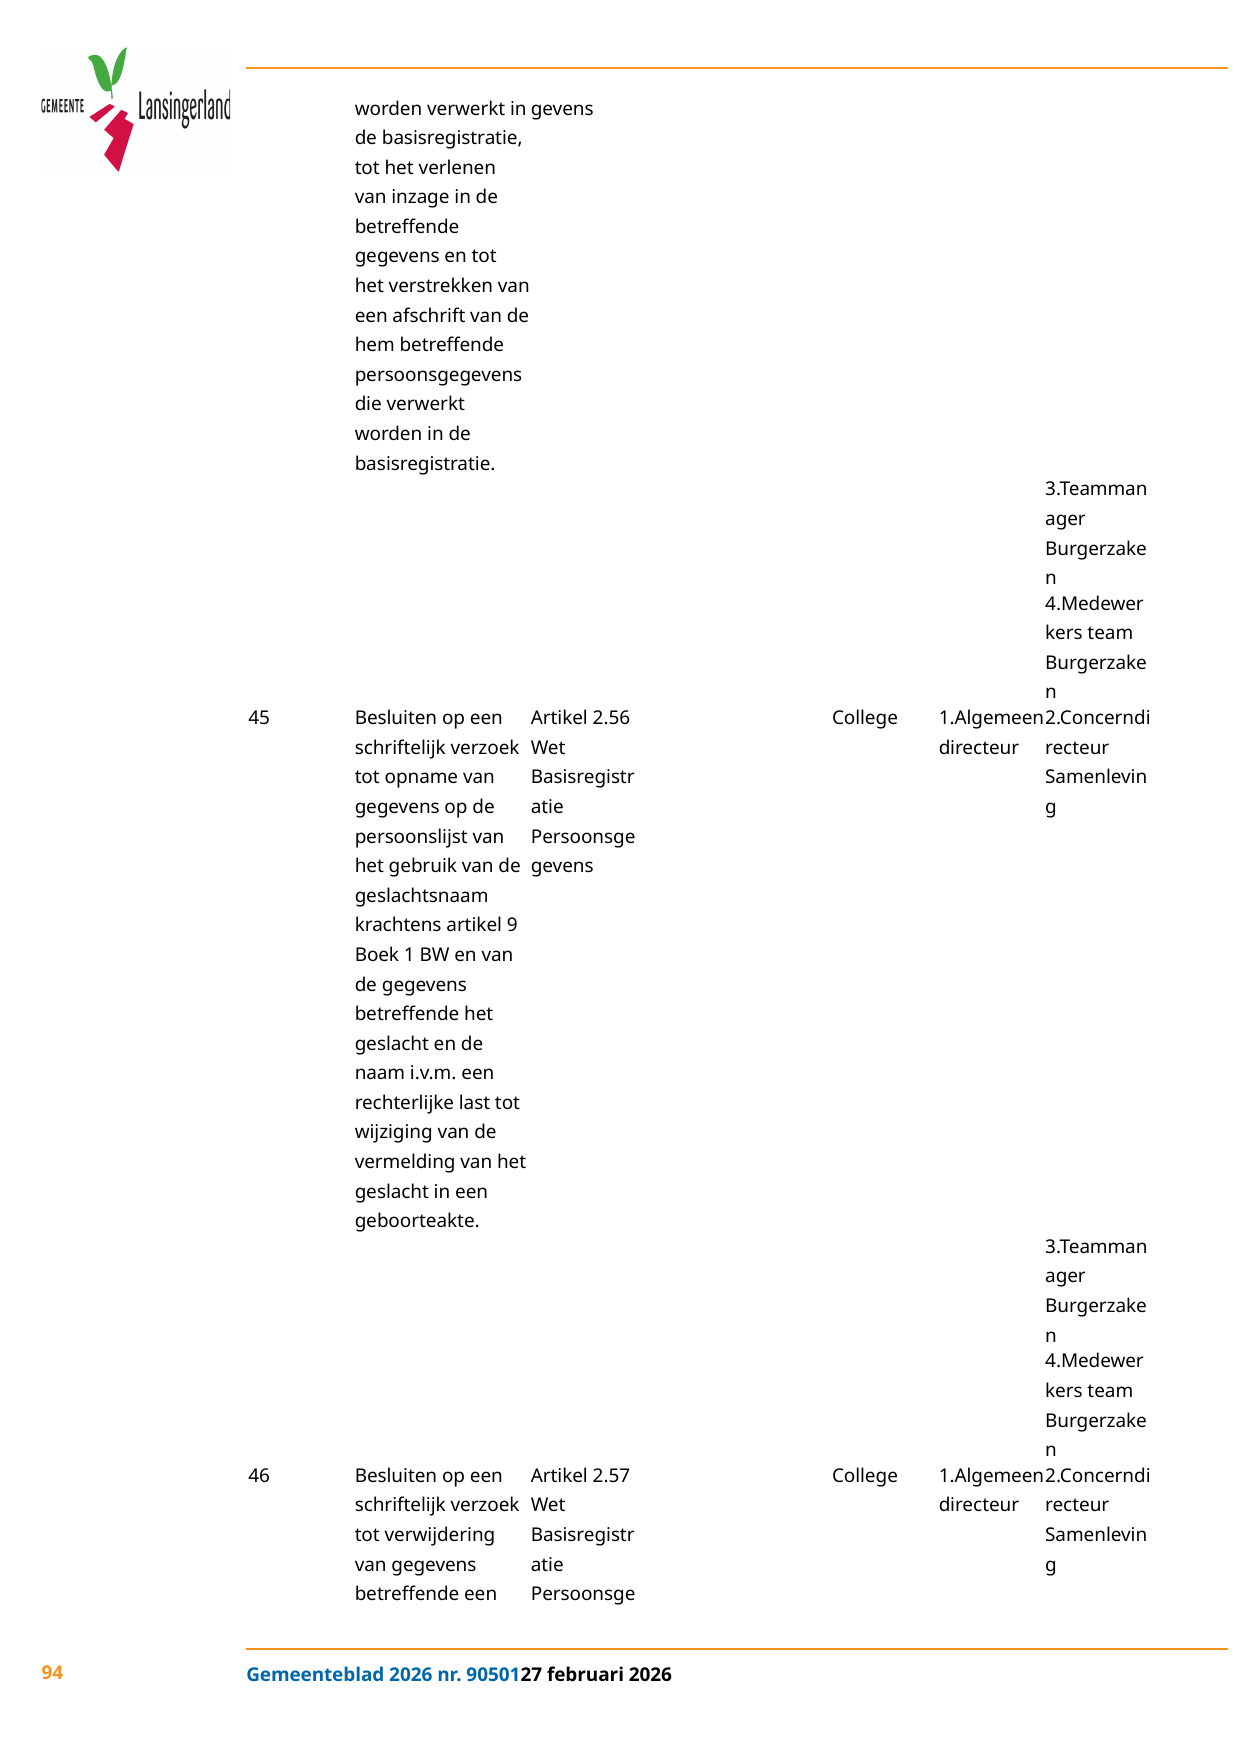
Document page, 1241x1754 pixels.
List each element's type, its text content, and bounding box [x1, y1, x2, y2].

table_cell College [832, 705, 938, 1233]
table_cell [355, 476, 531, 590]
table_cell [1045, 95, 1152, 476]
table_cell [248, 476, 354, 590]
table_cell gevens [531, 95, 637, 476]
table_cell Besluiten op een schriftelijk verzoek tot verwijdering van gegevens betreffende een [355, 1462, 531, 1606]
table_cell [637, 705, 832, 1233]
table_cell [355, 1348, 531, 1462]
table_cell [637, 590, 832, 704]
table_cell [637, 1462, 832, 1606]
table_cell [248, 1348, 354, 1462]
table_cell [939, 476, 1045, 590]
table_cell [939, 590, 1045, 704]
table_cell Besluiten op een schriftelijk verzoek tot opname van gegevens op de persoonslijst van het gebruik van de geslachtsnaam krachtens artikel 9 Boek 1 BW en van de gegevens betreffende het geslacht en de naam i.v.m. een rechterlijke last tot wijziging van de vermelding van het geslacht in een geboorteakte. [355, 705, 531, 1233]
table_cell [531, 476, 637, 590]
table_cell 1.Algemeen directeur [939, 1462, 1045, 1606]
table_cell [939, 1233, 1045, 1348]
table_cell [637, 476, 832, 590]
table_cell [531, 1233, 637, 1348]
table_cell [832, 95, 938, 476]
table_cell [355, 590, 531, 704]
table_cell [248, 1233, 354, 1348]
table_cell 46 [248, 1462, 354, 1606]
table_cell [832, 590, 938, 704]
table_cell [832, 1348, 938, 1462]
table_cell [832, 476, 938, 590]
table_cell [248, 95, 354, 476]
table_cell [531, 1348, 637, 1462]
table_cell 4.Medewerkers team Burgerzaken [1045, 590, 1152, 704]
table_cell Artikel 2.56 Wet Basisregistratie Persoonsgegevens [531, 705, 637, 1233]
table_cell [832, 1233, 938, 1348]
table_cell [939, 95, 1045, 476]
table_cell [939, 1348, 1045, 1462]
table_cell [355, 1233, 531, 1348]
table_cell 1.Algemeen directeur [939, 705, 1045, 1233]
table_cell worden verwerkt in de basisregistratie, tot het verlenen van inzage in de betreffende gegevens en tot het verstrekken van een afschrift van de hem betreffende persoonsgegevens die verwerkt worden in de basisregistratie. [355, 95, 531, 476]
table_cell 3.Teammanager Burgerzaken [1045, 476, 1152, 590]
table_cell 45 [248, 705, 354, 1233]
table_cell 2.Concerndirecteur Samenleving [1045, 705, 1152, 1233]
table_cell Artikel 2.57 Wet Basisregistratie Persoonsge [531, 1462, 637, 1606]
table_cell 4.Medewerkers team Burgerzaken [1045, 1348, 1152, 1462]
table_cell 3.Teammanager Burgerzaken [1045, 1233, 1152, 1348]
table_cell [531, 590, 637, 704]
table_cell [637, 95, 832, 476]
table_cell [637, 1233, 832, 1348]
table_cell College [832, 1462, 938, 1606]
table_cell 2.Concerndirecteur Samenleving [1045, 1462, 1152, 1606]
table_cell [248, 590, 354, 704]
picture [41, 47, 231, 172]
table_cell [637, 1348, 832, 1462]
